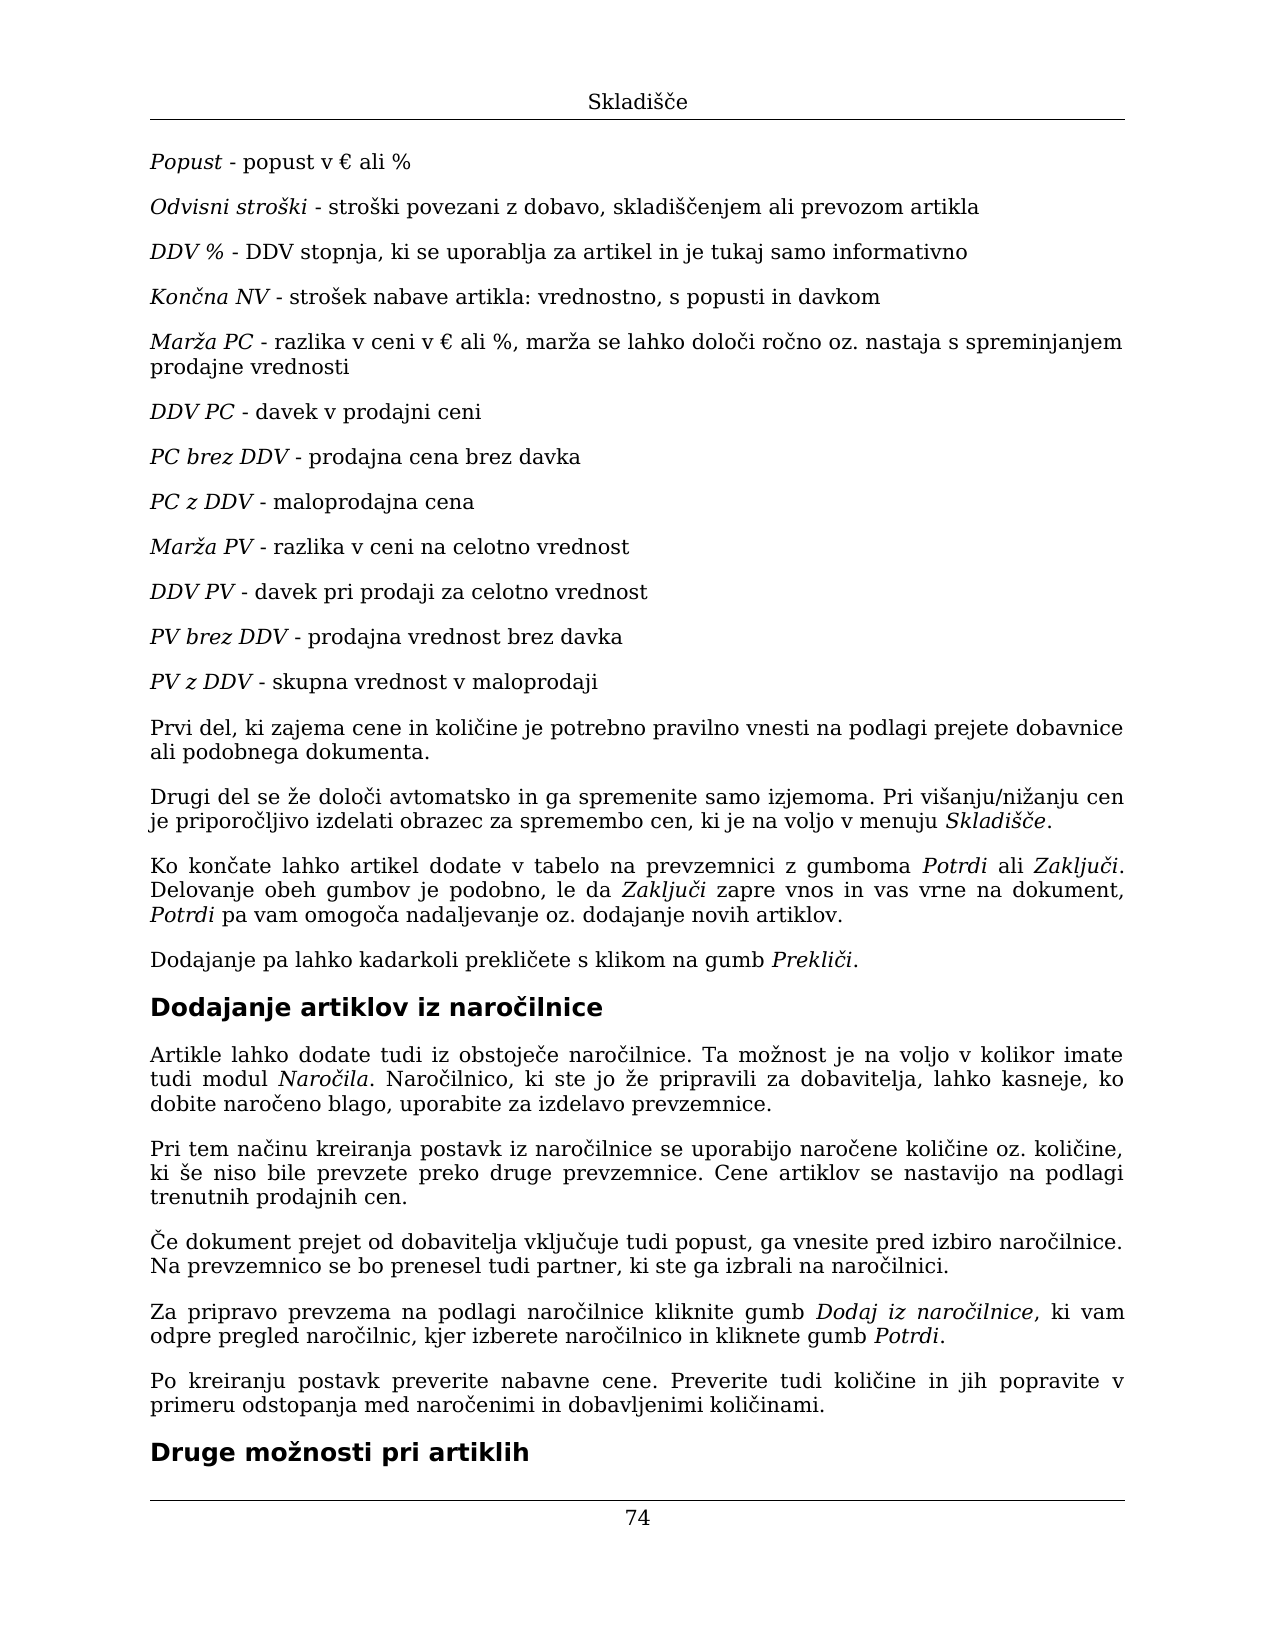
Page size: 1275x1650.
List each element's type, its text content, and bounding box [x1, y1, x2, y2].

text Marža PV - razlika v ceni na celotno vrednost [150, 535, 1125, 559]
text Druge možnosti pri artiklih [150, 1438, 1125, 1468]
text Dodajanje artiklov iz naročilnice [150, 993, 1125, 1022]
text DDV PV - davek pri prodaji za celotno vrednost [150, 580, 1125, 604]
text PC brez DDV - prodajna cena brez davka [150, 445, 1125, 469]
text Artikle lahko dodate tudi iz obstoječe naročilnice. Ta možnost je na voljo v kolikor imate tudi modul Naročila. Naročilnico, ki ste jo že pripravili za dobavitelja, lahko kasneje, ko dobite naročeno blago, uporabite za izdelavo prevzemnice. [150, 1043, 1125, 1116]
text PV z DDV - skupna vrednost v maloprodaji [150, 670, 1125, 695]
text Končna NV - strošek nabave artikla: vrednostno, s popusti in davkom [150, 285, 1125, 309]
text Marža PC - razlika v ceni v € ali %, marža se lahko določi ročno oz. nastaja s spreminjanjem prodajne vrednosti [150, 330, 1125, 379]
text Dodajanje pa lahko kadarkoli prekličete s klikom na gumb Prekliči. [150, 948, 1125, 972]
text DDV % - DDV stopnja, ki se uporablja za artikel in je tukaj samo informativno [150, 240, 1125, 264]
text Prvi del, ki zajema cene in količine je potrebno pravilno vnesti na podlagi prejete dobavnice ali podobnega dokumenta. [150, 716, 1125, 764]
text PV brez DDV - prodajna vrednost brez davka [150, 625, 1125, 649]
text Odvisni stroški - stroški povezani z dobavo, skladiščenjem ali prevozom artikla [150, 195, 1125, 219]
text Drugi del se že določi avtomatsko in ga spremenite samo izjemoma. Pri višanju/nižanju cen je priporočljivo izdelati obrazec za spremembo cen, ki je na voljo v menuju Skladišče. [150, 785, 1125, 833]
text Če dokument prejet od dobavitelja vključuje tudi popust, ga vnesite pred izbiro naročilnice. Na prevzemnico se bo prenesel tudi partner, ki ste ga izbrali na naročilnici. [150, 1230, 1125, 1279]
text Popust - popust v € ali % [150, 150, 1125, 174]
text Po kreiranju postavk preverite nabavne cene. Preverite tudi količine in jih popravite v primeru odstopanja med naročenimi in dobavljenimi količinami. [150, 1369, 1125, 1418]
text DDV PC - davek v prodajni ceni [150, 400, 1125, 424]
text Za pripravo prevzema na podlagi naročilnice kliknite gumb Dodaj iz naročilnice, ki vam odpre pregled naročilnic, kjer izberete naročilnico in kliknete gumb Potrdi. [150, 1300, 1125, 1348]
text Ko končate lahko artikel dodate v tabelo na prevzemnici z gumboma Potrdi ali Zaključi. Delovanje obeh gumbov je podobno, le da Zaključi zapre vnos in vas vrne na dokument, Potrdi pa vam omogoča nadaljevanje oz. dodajanje novih artiklov. [150, 854, 1125, 927]
text Pri tem načinu kreiranja postavk iz naročilnice se uporabijo naročene količine oz. količine, ki še niso bile prevzete preko druge prevzemnice. Cene artiklov se nastavijo na podlagi trenutnih prodajnih cen. [150, 1137, 1125, 1209]
text PC z DDV - maloprodajna cena [150, 490, 1125, 514]
